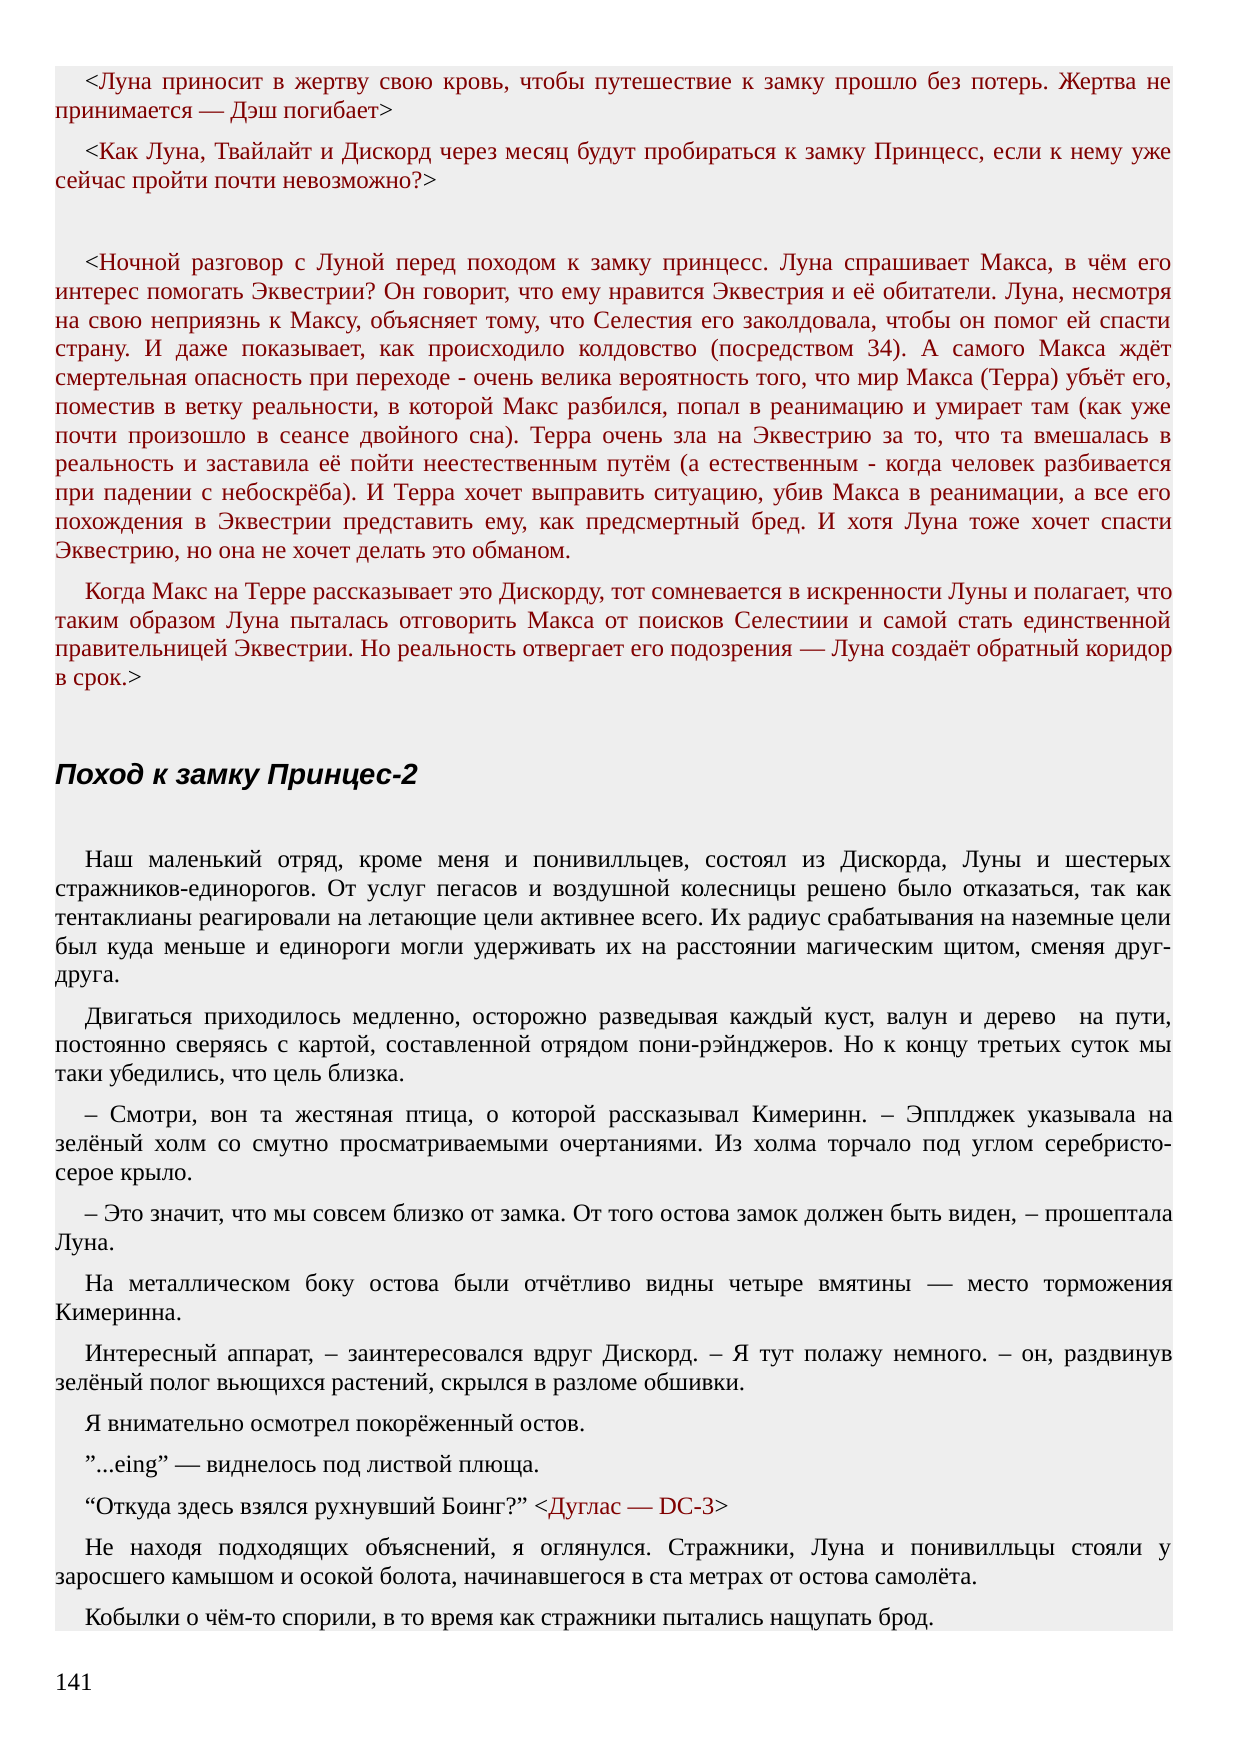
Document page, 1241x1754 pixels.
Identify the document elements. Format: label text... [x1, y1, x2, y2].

text На металлическом боку остова были отчётливо видны четыре вмятины — место торможения Кимеринна. [55, 1268, 1173, 1326]
text Кобылки о чём-то спорили, в то время как стражники пытались нащупать брод. [55, 1602, 1173, 1631]
text <Как Луна, Твайлайт и Дискорд через месяц будут пробираться к замку Принцесс, если к нему уже сейчас пройти почти невозможно?> [55, 136, 1173, 193]
text ”...eing” — виднелось под листвой плюща. [55, 1449, 1173, 1478]
text <Ночной разговор с Луной перед походом к замку принцесс. Луна спрашивает Макса, в чём его интерес помогать Эквестрии? Он говорит, что ему нравится Эквестрия и её обитатели. Луна, несмотря на свою неприязнь к Максу, объясняет тому, что Селестия его заколдовала, чтобы он помог ей спасти страну. И даже показывает, как происходило колдовство (посредством 34). А самого Макса ждёт смертельная опасность при переходе - очень велика вероятность того, что мир Макса (Терра) убъёт его, поместив в ветку реальности, в которой Макс разбился, попал в реанимацию и умирает там (как уже почти произошло в сеансе двойного сна). Терра очень зла на Эквестрию за то, что та вмешалась в реальность и заставила её пойти неестественным путём (а естественным - когда человек разбивается при падении с небоскрёба). И Терра хочет выправить ситуацию, убив Макса в реанимации, а все его похождения в Эквестрии представить ему, как предсмертный бред. И хотя Луна тоже хочет спасти Эквестрию, но она не хочет делать это обманом. [55, 247, 1173, 563]
text Двигаться приходилось медленно, осторожно разведывая каждый куст, валун и дерево на пути, постоянно сверяясь с картой, составленной отрядом пони-рэйнджеров. Но к концу третьих суток мы таки убедились, что цель близка. [55, 1001, 1173, 1087]
text Когда Макс на Терре рассказывает это Дискорду, тот сомневается в искренности Луны и полагает, что таким образом Луна пыталась отговорить Макса от поисков Селестиии и самой стать единственной правительницей Эквестрии. Но реальность отвергает его подозрения — Луна создаёт обратный коридор в срок.> [55, 576, 1173, 691]
text Не находя подходящих объяснений, я оглянулся. Стражники, Луна и понивилльцы стояли у заросшего камышом и осокой болота, начинавшегося в ста метрах от остова самолёта. [55, 1532, 1173, 1589]
text Я внимательно осмотрел покорёженный остов. [55, 1408, 1173, 1437]
text – Это значит, что мы совсем близко от замка. От того остова замок должен быть виден, – прошептала Луна. [55, 1198, 1173, 1256]
subtitle Поход к замку Принцес-2 [55, 757, 1173, 791]
text – Смотри, вон та жестяная птица, о которой рассказывал Кимеринн. – Эпплджек указывала на зелёный холм со смутно просматриваемыми очертаниями. Из холма торчало под углом серебристо-серое крыло. [55, 1099, 1173, 1186]
text <Луна приносит в жертву свою кровь, чтобы путешествие к замку прошло без потерь. Жертва не принимается — Дэш погибает> [55, 66, 1173, 123]
text Наш маленький отряд, кроме меня и понивилльцев, состоял из Дискорда, Луны и шестерых стражников-единорогов. От услуг пегасов и воздушной колесницы решено было отказаться, так как тентаклианы реагировали на летающие цели активнее всего. Их радиус срабатывания на наземные цели был куда меньше и единороги могли удерживать их на расстоянии магическим щитом, сменяя друг-друга. [55, 844, 1173, 988]
text Интересный аппарат, – заинтересовался вдруг Дискорд. – Я тут полажу немного. – он, раздвинув зелёный полог вьющихся растений, скрылся в разломе обшивки. [55, 1338, 1173, 1396]
text “Откуда здесь взялся рухнувший Боинг?” <Дуглас — DC-3> [55, 1491, 1173, 1519]
